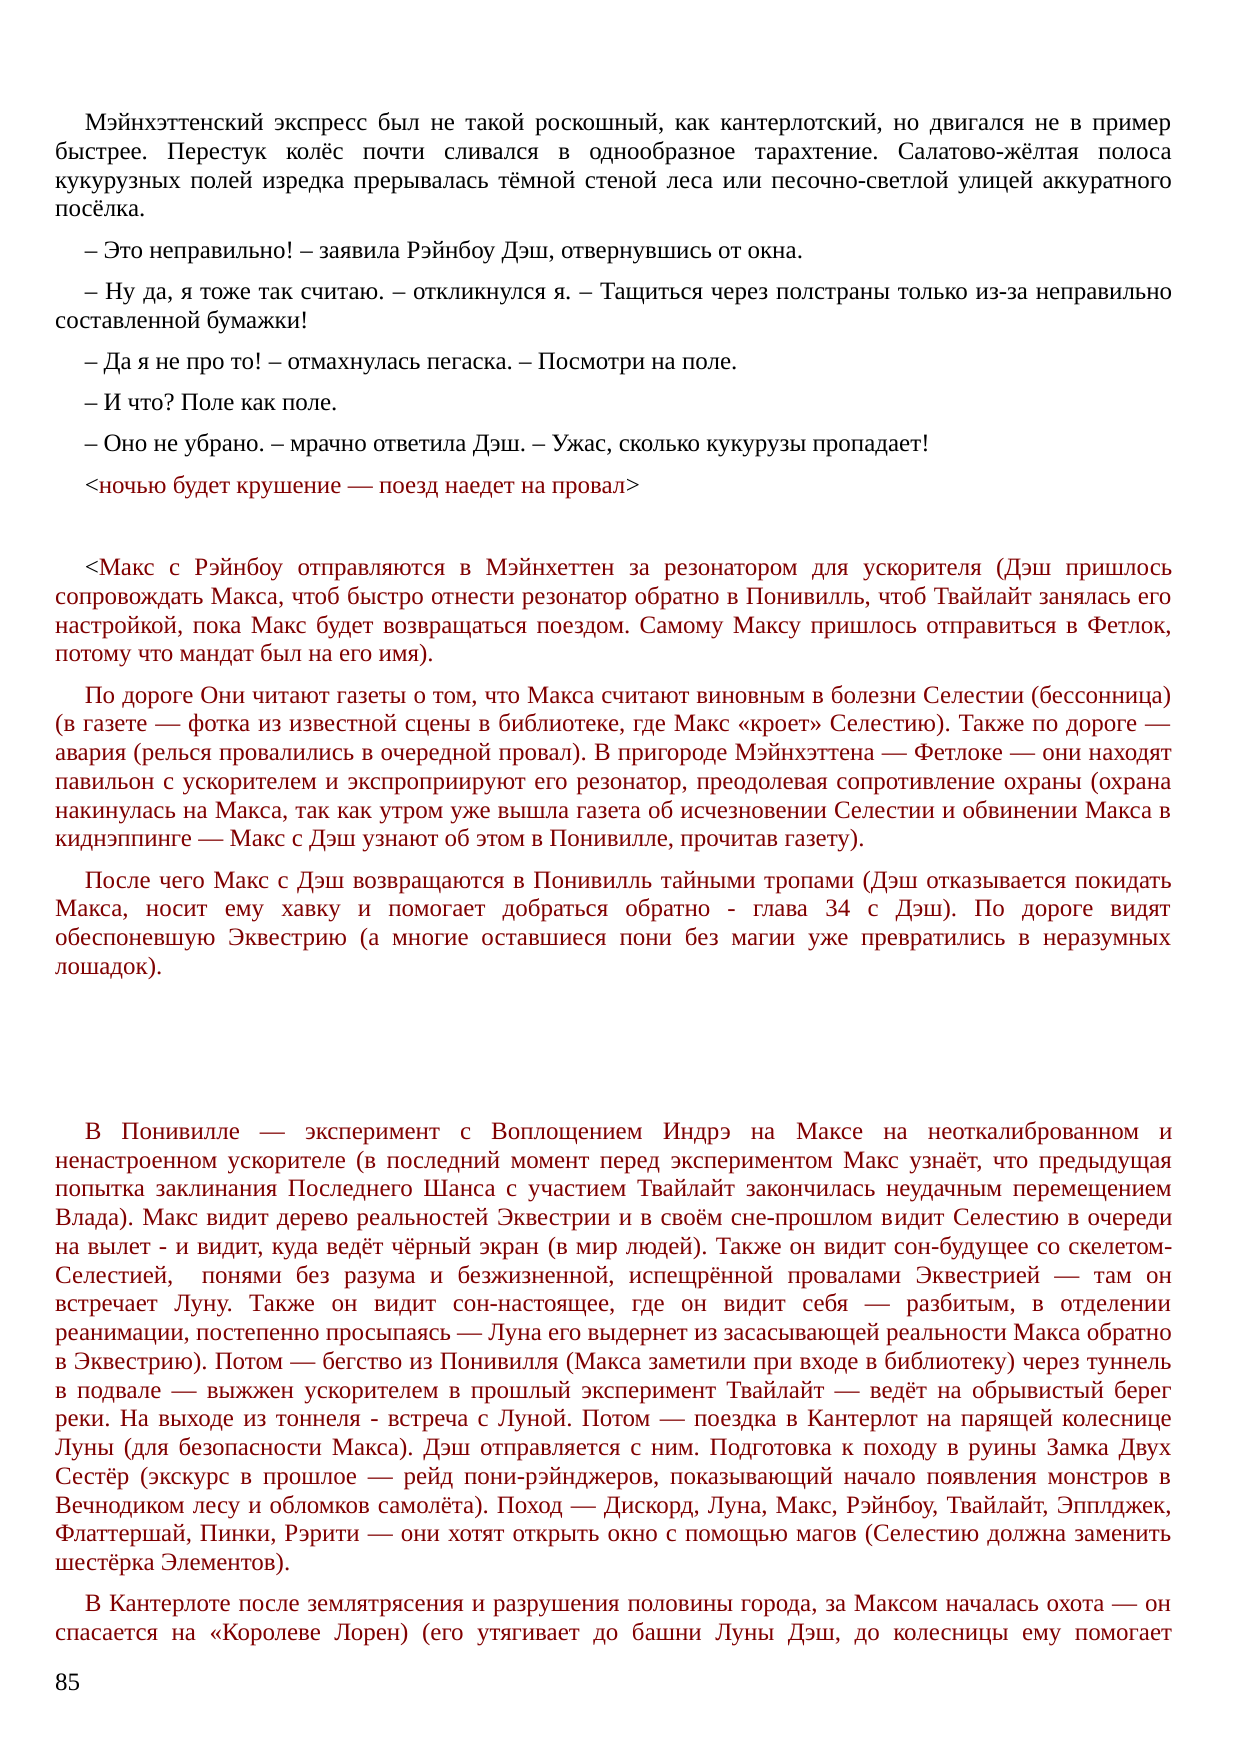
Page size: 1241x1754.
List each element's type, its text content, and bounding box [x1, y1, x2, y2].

text <Макс с Рэйнбоу отправляются в Мэйнхеттен за резонатором для ускорителя (Дэш пришлось сопровождать Макса, чтоб быстро отнести резонатор обратно в Понивилль, чтоб Твайлайт занялась его настройкой, пока Макс будет возвращаться поездом. Самому Максу пришлось отправиться в Фетлок, потому что мандат был на его имя). [55, 552, 1173, 667]
text – Оно не убрано. – мрачно ответила Дэш. – Ужас, сколько кукурузы пропадает! [55, 428, 1173, 457]
text В Понивилле — эксперимент с Воплощением Индрэ на Максе на неоткалиброванном и ненастроенном ускорителе (в последний момент перед экспериментом Макс узнаёт, что предыдущая попытка заклинания Последнего Шанса с участием Твайлайт закончилась неудачным перемещением Влада). Макс видит дерево реальностей Эквестрии и в своём сне-прошлом видит Селестию в очереди на вылет - и видит, куда ведёт чёрный экран (в мир людей). Также он видит сон-будущее со скелетом-Селестией, понями без разума и безжизненной, испещрённой провалами Эквестрией — там он встречает Луну. Также он видит сон-настоящее, где он видит себя — разбитым, в отделении реанимации, постепенно просыпаясь — Луна его выдернет из засасывающей реальности Макса обратно в Эквестрию). Потом — бегство из Понивилля (Макса заметили при входе в библиотеку) через туннель в подвале — выжжен ускорителем в прошлый эксперимент Твайлайт — ведёт на обрывистый берег реки. На выходе из тоннеля - встреча с Луной. Потом — поездка в Кантерлот на парящей колеснице Луны (для безопасности Макса). Дэш отправляется с ним. Подготовка к походу в руины Замка Двух Сестёр (экскурс в прошлое — рейд пони-рэйнджеров, показывающий начало появления монстров в Вечнодиком лесу и обломков самолёта). Поход — Дискорд, Луна, Макс, Рэйнбоу, Твайлайт, Эпплджек, Флаттершай, Пинки, Рэрити — они хотят открыть окно с помощью магов (Селестию должна заменить шестёрка Элементов). [55, 1116, 1173, 1576]
text В Кантерлоте после землятрясения и разрушения половины города, за Максом началась охота — он спасается на «Королеве Лорен) (его утягивает до башни Луны Дэш, до колесницы ему помогает [55, 1588, 1173, 1646]
text – Ну да, я тоже так считаю. – откликнулся я. – Тащиться через полстраны только из-за неправильно составленной бумажки! [55, 276, 1173, 333]
text Мэйнхэттенский экспресс был не такой роскошный, как кантерлотский, но двигался не в пример быстрее. Перестук колёс почти сливался в однообразное тарахтение. Салатово-жёлтая полоса кукурузных полей изредка прерывалась тёмной стеной леса или песочно-светлой улицей аккуратного посёлка. [55, 107, 1173, 222]
text По дороге Они читают газеты о том, что Макса считают виновным в болезни Селестии (бессонница) (в газете — фотка из известной сцены в библиотеке, где Макс «кроет» Селестию). Также по дороге — авария (релься провалились в очередной провал). В пригороде Мэйнхэттена — Фетлоке — они находят павильон с ускорителем и экспроприируют его резонатор, преодолевая сопротивление охраны (охрана накинулась на Макса, так как утром уже вышла газета об исчезновении Селестии и обвинении Макса в киднэппинге — Макс с Дэш узнают об этом в Понивилле, прочитав газету). [55, 680, 1173, 852]
text – И что? Поле как поле. [55, 387, 1173, 416]
text <ночью будет крушение — поезд наедет на провал> [55, 470, 1173, 498]
text – Да я не про то! – отмахнулась пегаска. – Посмотри на поле. [55, 346, 1173, 375]
text После чего Макс с Дэш возвращаются в Понивилль тайными тропами (Дэш отказывается покидать Макса, носит ему хавку и помогает добраться обратно - глава 34 с Дэш). По дороге видят обеспоневшую Эквестрию (а многие оставшиеся пони без магии уже превратились в неразумных лошадок). [55, 865, 1173, 980]
text – Это неправильно! – заявила Рэйнбоу Дэш, отвернувшись от окна. [55, 235, 1173, 263]
